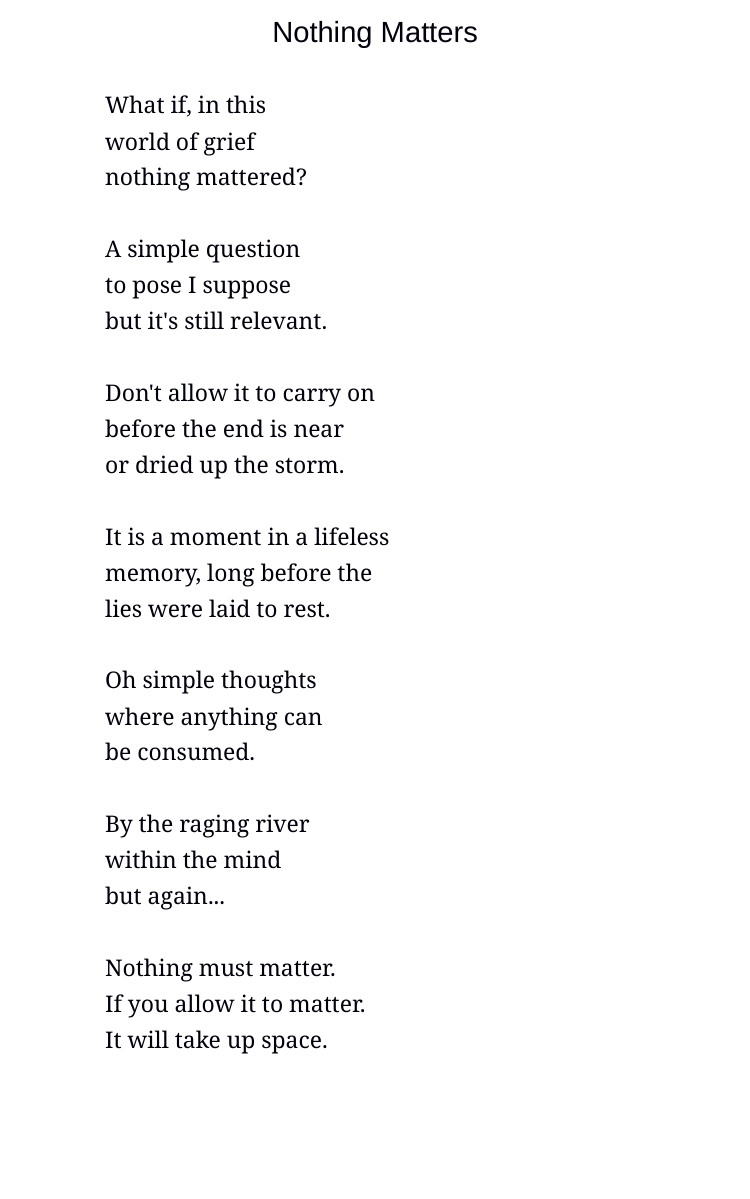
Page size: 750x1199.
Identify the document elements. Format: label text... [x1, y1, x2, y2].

text memory, long before the [105, 557, 645, 588]
text nothing mattered? [105, 161, 645, 193]
text It is a moment in a lifeless [105, 521, 645, 552]
text Don't allow it to carry on [105, 377, 645, 408]
text to pose I suppose [105, 269, 645, 300]
text Oh simple thoughts [105, 664, 645, 696]
text but it's still relevant. [105, 305, 645, 336]
text but again... [105, 880, 645, 911]
text or dried up the storm. [105, 449, 645, 480]
text within the mind [105, 844, 645, 875]
text before the end is near [105, 413, 645, 444]
text where anything can [105, 700, 645, 732]
text By the raging river [105, 808, 645, 839]
text If you allow it to matter. [105, 988, 645, 1019]
text be consumed. [105, 736, 645, 768]
text lies were laid to rest. [105, 593, 645, 624]
text What if, in this [105, 89, 645, 121]
text Nothing must matter. [105, 952, 645, 983]
text Nothing Matters [105, 15, 645, 48]
text It will take up space. [105, 1024, 645, 1055]
text A simple question [105, 233, 645, 264]
text world of grief [105, 125, 645, 157]
